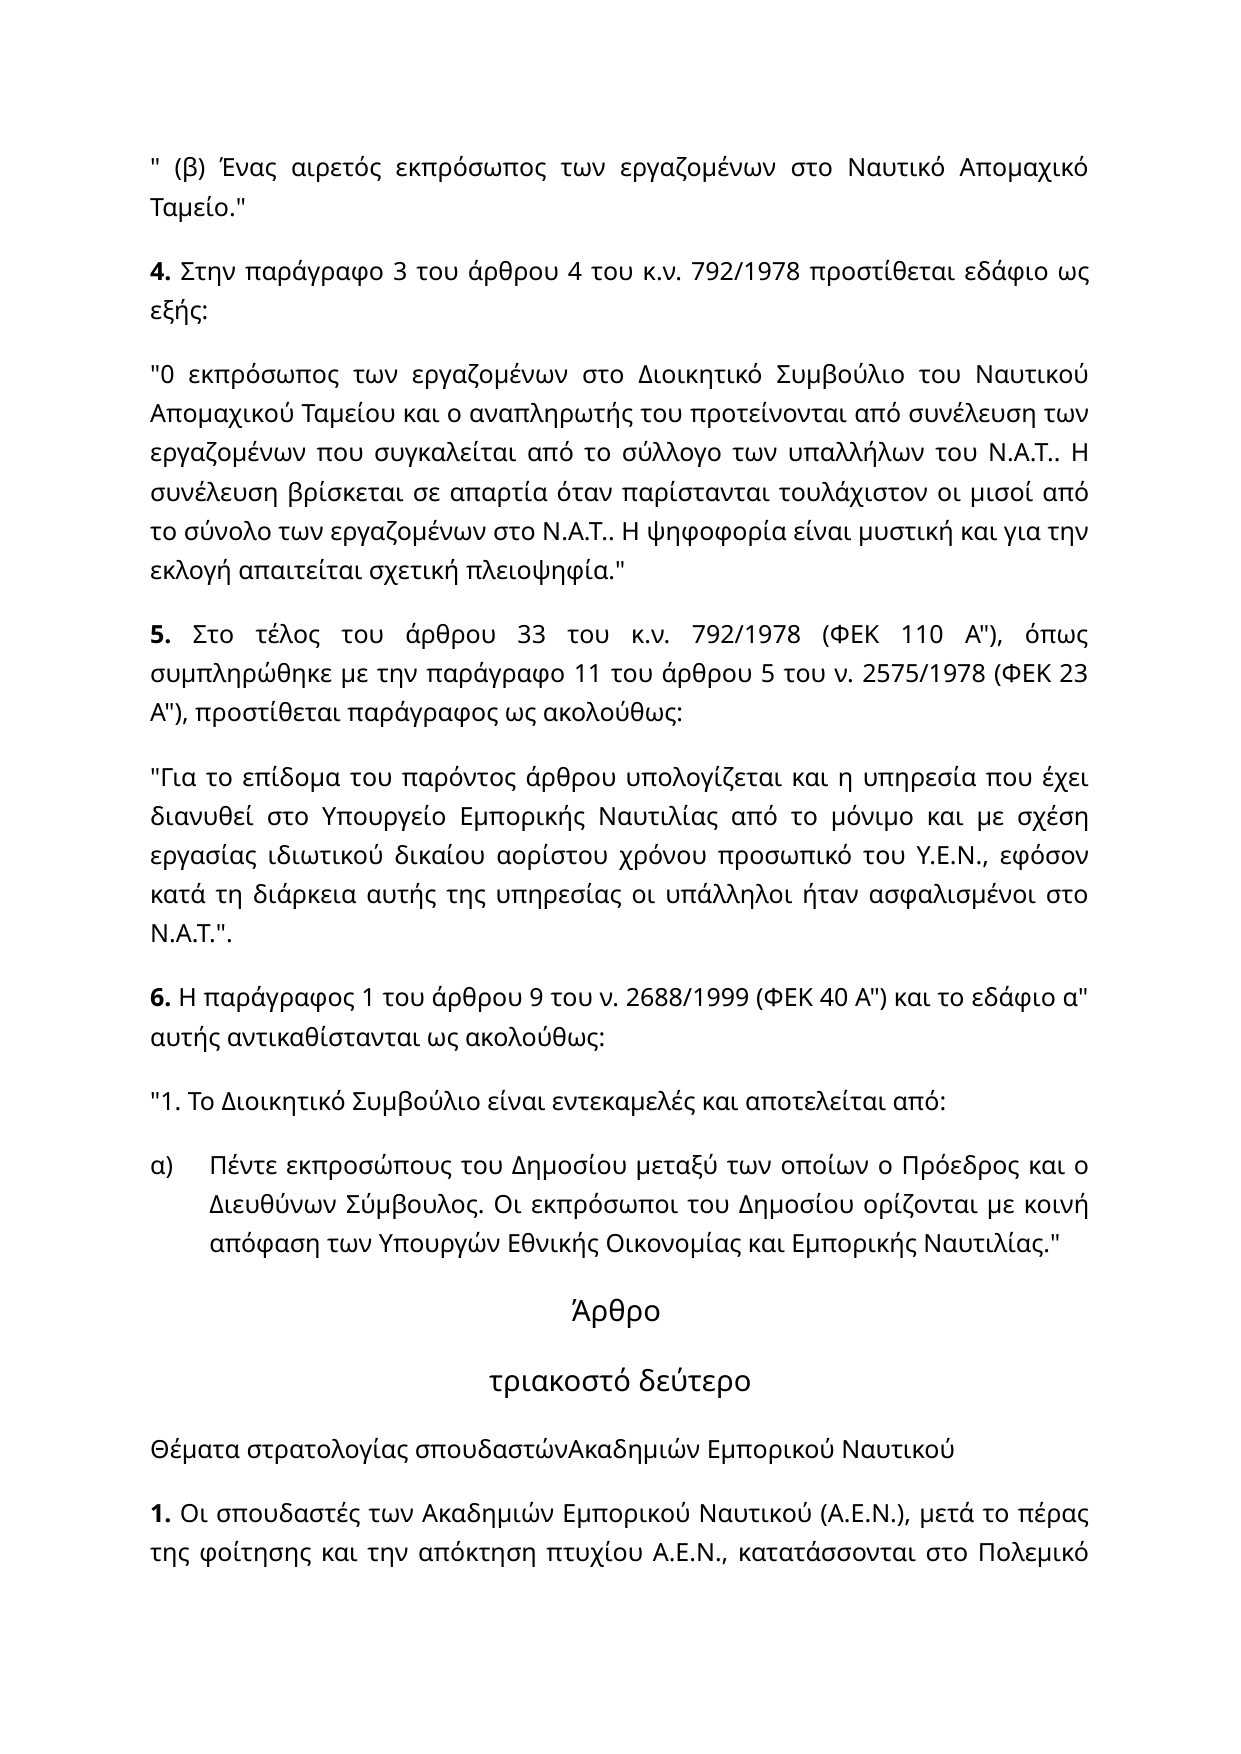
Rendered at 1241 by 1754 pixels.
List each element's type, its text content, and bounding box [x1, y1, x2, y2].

text " (β) Ένας αιρετός εκπρόσωπος των εργαζομένων στο Ναυτικό Απομαχικό Ταμείο." [150, 150, 1090, 223]
text 6. Η παράγραφος 1 του άρθρου 9 του ν. 2688/1999 (ΦΕΚ 40 Α") και το εδάφιο α" αυτής αντικαθίστανται ως ακολούθως: [150, 980, 1090, 1053]
list α) Πέντε εκπροσώπους του Δημοσίου μεταξύ των οποίων ο Πρόεδρος και ο Διευθύνων Σύμβουλος. Οι εκπρόσωποι του Δημοσίου ορίζονται με κοινή απόφαση των Υπουργών Εθνικής Οικονομίας και Εμπορικής Ναυτιλίας." [150, 1147, 1090, 1260]
text "1. Το Διοικητικό Συμβούλιο είναι εντεκαμελές και αποτελείται από: [150, 1083, 1090, 1117]
subtitle Άρθρο [150, 1290, 1090, 1330]
text 4. Στην παράγραφο 3 του άρθρου 4 του κ.ν. 792/1978 προστίθεται εδάφιο ως εξής: [150, 253, 1090, 327]
text 5. Στο τέλος του άρθρου 33 του κ.ν. 792/1978 (ΦΕΚ 110 Α"), όπως συμπληρώθηκε με την παράγραφο 11 του άρθρου 5 του ν. 2575/1978 (ΦΕΚ 23 Α"), προστίθεται παράγραφος ως ακολούθως: [150, 617, 1090, 729]
text "0 εκπρόσωπος των εργαζομένων στο Διοικητικό Συμβούλιο του Ναυτικού Απομαχικού Ταμείου και ο αναπληρωτής του προτείνονται από συνέλευση των εργαζομένων που συγκαλείται από το σύλλογο των υπαλλήλων του Ν.Α.Τ.. Η συνέλευση βρίσκεται σε απαρτία όταν παρίστανται τουλάχιστον οι μισοί από το σύνολο των εργαζομένων στο Ν.Α.Τ.. Η ψηφοφορία είναι μυστική και για την εκλογή απαιτείται σχετική πλειοψηφία." [150, 357, 1090, 587]
text "Για το επίδομα του παρόντος άρθρου υπολογίζεται και η υπηρεσία που έχει διανυθεί στο Υπουργείο Εμπορικής Ναυτιλίας από το μόνιμο και με σχέση εργασίας ιδιωτικού δικαίου αορίστου χρόνου προσωπικό του Υ.Ε.Ν., εφόσον κατά τη διάρκεια αυτής της υπηρεσίας οι υπάλληλοι ήταν ασφαλισμένοι στο Ν.Α.Τ.". [150, 759, 1090, 950]
subtitle τριακοστό δεύτερο [150, 1361, 1090, 1400]
text Θέματα στρατολογίας σπουδαστώνΑκαδημιών Εμπορικού Ναυτικού [150, 1431, 1090, 1465]
text 1. Οι σπουδαστές των Ακαδημιών Εμπορικού Ναυτικού (Α.Ε.Ν.), μετά το πέρας της φοίτησης και την απόκτηση πτυχίου Α.Ε.Ν., κατατάσσονται στο Πολεμικό [150, 1495, 1090, 1569]
